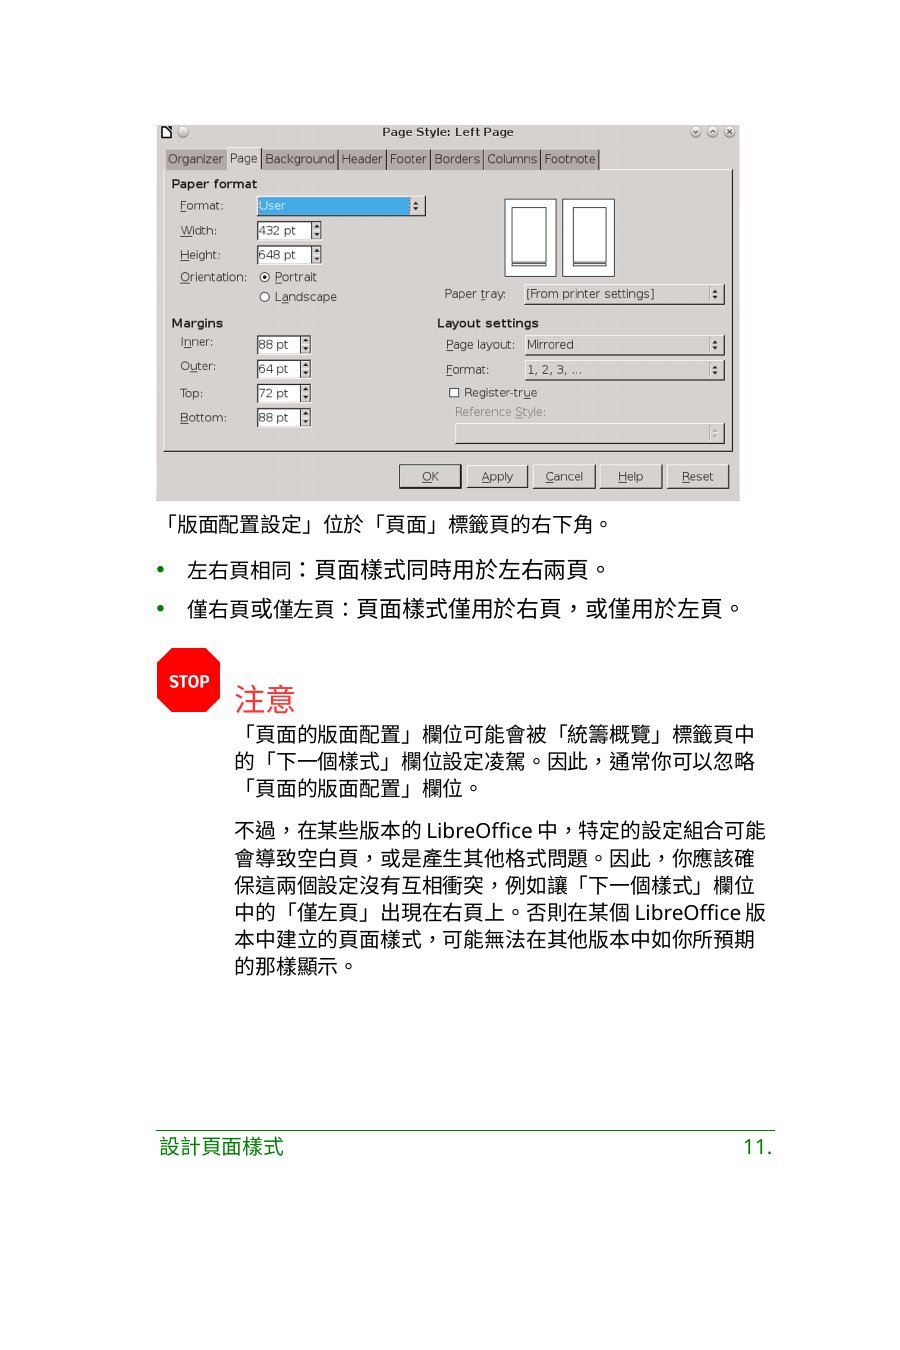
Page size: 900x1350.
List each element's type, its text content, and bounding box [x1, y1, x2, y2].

picture [157, 648, 220, 712]
picture [156, 125, 740, 501]
list 左右頁相同：頁面樣式同時用於左右兩頁。 [156, 553, 775, 584]
list 僅右頁或僅左頁：頁面樣式僅用於右頁，或僅用於左頁。 [156, 593, 775, 624]
table_cell 「版面配置設定」位於「頁面」標籤頁的右下角。 [156, 502, 775, 537]
table_header [156, 125, 775, 502]
text 不過，在某些版本的LibreOffice中，特定的設定組合可能會導致空白頁，或是產生其他格式問題。因此，你應該確保這兩個設定沒有互相衝突，例如讓「下一個樣式」欄位中的「僅左頁」出現在右頁上。否則在某個LibreOffice版本中建立的頁面樣式，可能無法在其他版本中如你所預期的那樣顯示。 [234, 817, 775, 980]
list 注意 [156, 648, 775, 720]
text 「頁面的版面配置」欄位可能會被「統籌概覽」標籤頁中的「下一個樣式」欄位設定凌駕。因此，通常你可以忽略「頁面的版面配置」欄位。 [234, 720, 775, 802]
